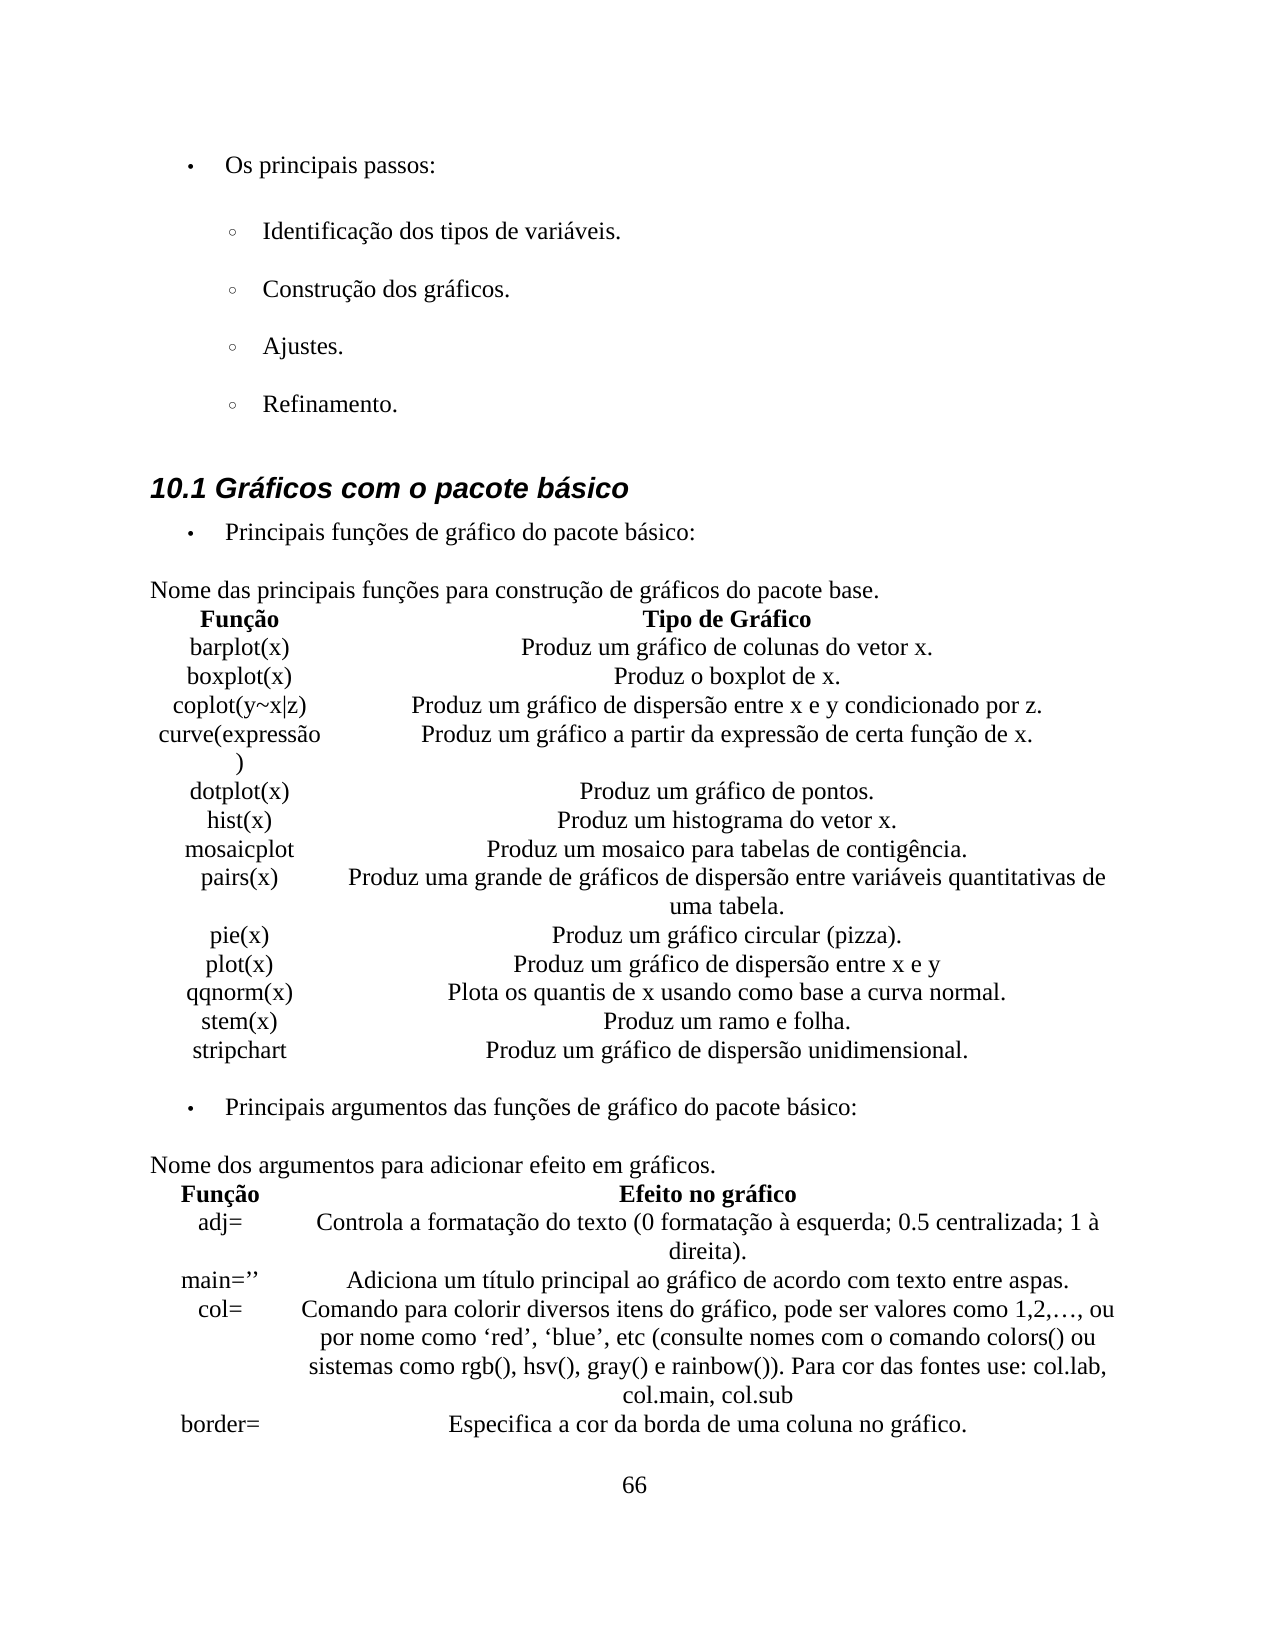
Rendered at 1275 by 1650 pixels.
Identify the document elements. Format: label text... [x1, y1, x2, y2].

table_header Função [150, 1179, 290, 1207]
table_cell pairs(x) [150, 863, 329, 920]
table_cell mosaicplot [150, 834, 329, 862]
table_cell curve(expressão) [150, 719, 329, 776]
table_cell Produz um mosaico para tabelas de contigência. [329, 834, 1125, 862]
table_cell coplot(y~x|z) [150, 690, 329, 719]
table_cell qqnorm(x) [150, 978, 329, 1006]
table_header Tipo de Gráfico [329, 604, 1125, 632]
table_cell main=’’ [150, 1265, 290, 1294]
table_cell Especifica a cor da borda de uma coluna no gráfico. [290, 1409, 1125, 1437]
text Nome dos argumentos para adicionar efeito em gráficos. [150, 1150, 1125, 1179]
table_cell adj= [150, 1208, 290, 1265]
table_cell Produz um histograma do vetor x. [329, 805, 1125, 834]
table_cell Produz uma grande de gráficos de dispersão entre variáveis quantitativas de uma tabela. [329, 863, 1125, 920]
table_cell barplot(x) [150, 633, 329, 661]
table_cell stripchart [150, 1035, 329, 1064]
table_cell pie(x) [150, 920, 329, 949]
table_cell dotplot(x) [150, 776, 329, 805]
table_cell Adiciona um título principal ao gráfico de acordo com texto entre aspas. [290, 1265, 1125, 1294]
table_header Função [150, 604, 329, 632]
table_cell Plota os quantis de x usando como base a curva normal. [329, 978, 1125, 1006]
subtitle 10.1 Gráficos com o pacote básico [150, 471, 1125, 505]
table_cell Produz um gráfico de colunas do vetor x. [329, 633, 1125, 661]
table_cell Produz um gráfico a partir da expressão de certa função de x. [329, 719, 1125, 776]
table_cell stem(x) [150, 1006, 329, 1035]
table_cell Comando para colorir diversos itens do gráfico, pode ser valores como 1,2,…, ou por nome como ‘red’, ‘blue’, etc (consulte nomes com o comando colors() ou sistemas como rgb(), hsv(), gray() e rainbow()). Para cor das fontes use: col.lab, col.main, col.sub [290, 1294, 1125, 1409]
table_cell boxplot(x) [150, 661, 329, 690]
list Principais argumentos das funções de gráfico do pacote básico: [187, 1092, 1125, 1150]
table_cell Produz um gráfico de dispersão unidimensional. [329, 1035, 1125, 1064]
table_cell Produz um gráfico circular (pizza). [329, 920, 1125, 949]
list Os principais passos: [187, 150, 1125, 207]
table_cell plot(x) [150, 949, 329, 977]
text Nome das principais funções para construção de gráficos do pacote base. [150, 575, 1125, 604]
list Identificação dos tipos de variáveis. [225, 216, 1125, 274]
list Principais funções de gráfico do pacote básico: [187, 517, 1125, 575]
list Construção dos gráficos. [225, 274, 1125, 331]
table_cell Controla a formatação do texto (0 formatação à esquerda; 0.5 centralizada; 1 à direita). [290, 1208, 1125, 1265]
list Ajustes. [225, 331, 1125, 389]
table_header Efeito no gráfico [290, 1179, 1125, 1207]
list Refinamento. [225, 389, 1125, 446]
table_cell Produz um ramo e folha. [329, 1006, 1125, 1035]
table_cell hist(x) [150, 805, 329, 834]
table_cell border= [150, 1409, 290, 1437]
table_cell Produz um gráfico de pontos. [329, 776, 1125, 805]
table_cell col= [150, 1294, 290, 1409]
table_cell Produz um gráfico de dispersão entre x e y condicionado por z. [329, 690, 1125, 719]
table_cell Produz um gráfico de dispersão entre x e y [329, 949, 1125, 977]
table_cell Produz o boxplot de x. [329, 661, 1125, 690]
